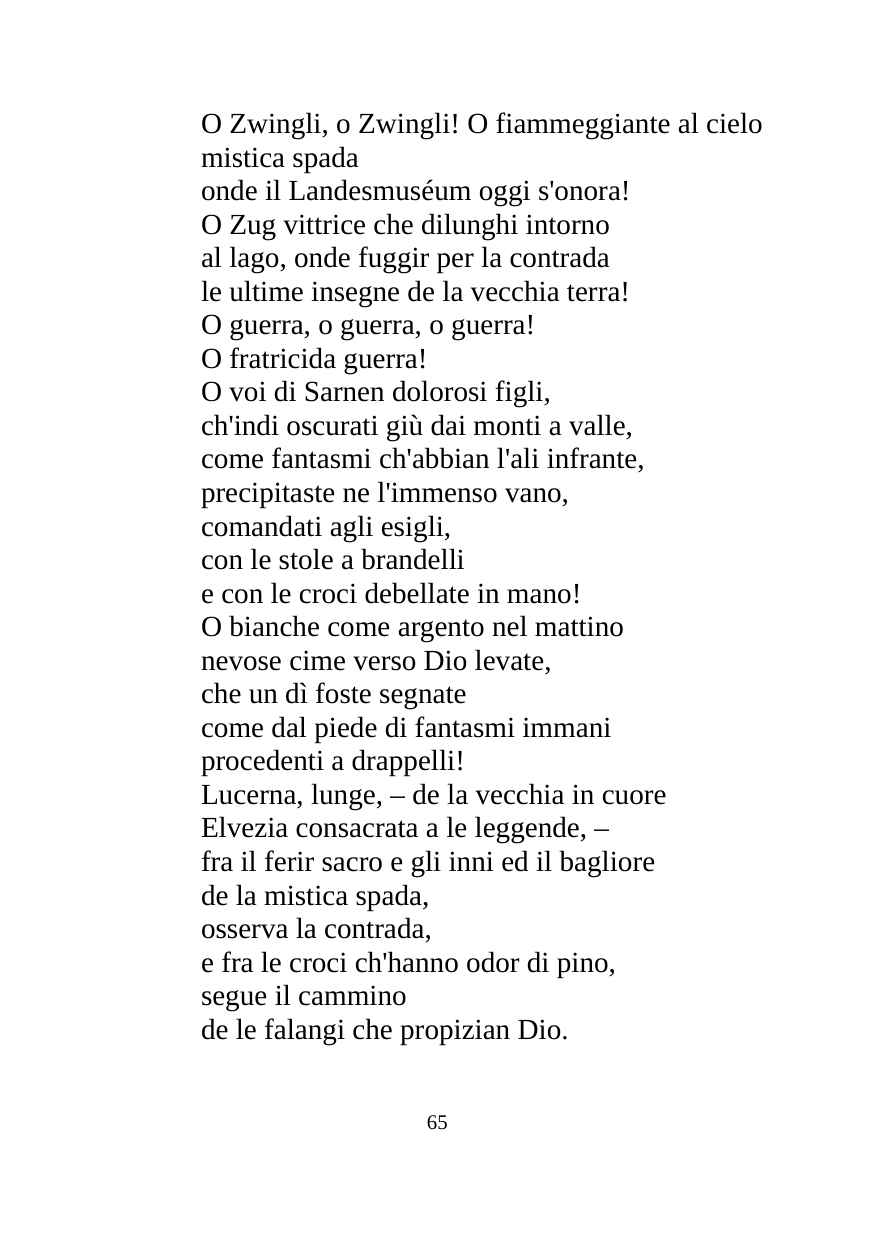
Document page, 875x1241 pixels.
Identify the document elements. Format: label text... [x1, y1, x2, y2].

text O Zwingli, o Zwingli! O fiammeggiante al cielo mistica spada onde il Landesmuséum oggi s'onora! O Zug vittrice che dilunghi intorno al lago, onde fuggir per la contrada le ultime insegne de la vecchia terra! O guerra, o guerra, o guerra! O fratricida guerra! O voi di Sarnen dolorosi figli, ch'indi oscurati giù dai monti a valle, come fantasmi ch'abbian l'ali infrante, precipitaste ne l'immenso vano, comandati agli esigli, con le stole a brandelli e con le croci debellate in mano! O bianche come argento nel mattino nevose cime verso Dio levate, che un dì foste segnate come dal piede di fantasmi immani procedenti a drappelli! Lucerna, lunge, – de la vecchia in cuore Elvezia consacrata a le leggende, – fra il ferir sacro e gli inni ed il bagliore de la mistica spada, osserva la contrada, e fra le croci ch'hanno odor di pino, segue il cammino de le falangi che propizian Dio. [201, 106, 768, 1045]
